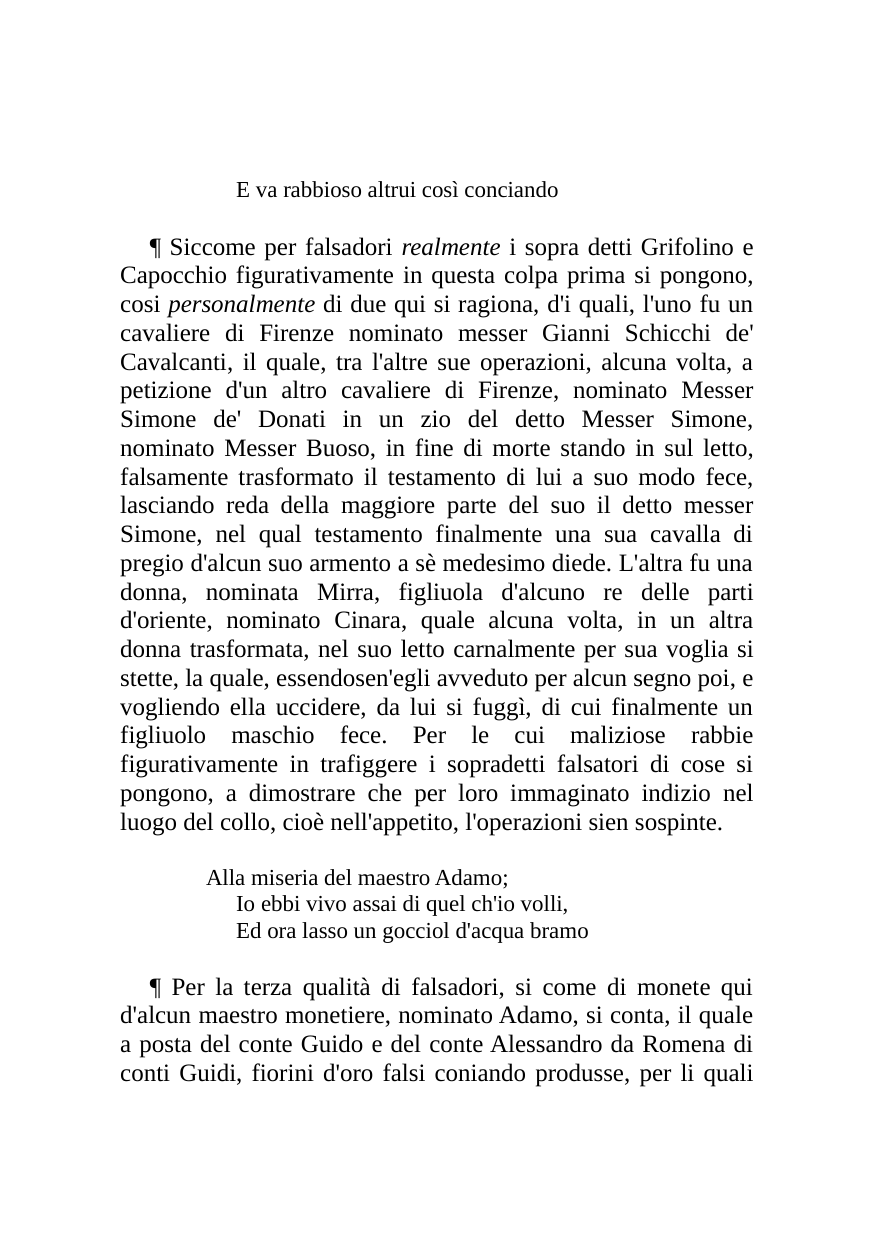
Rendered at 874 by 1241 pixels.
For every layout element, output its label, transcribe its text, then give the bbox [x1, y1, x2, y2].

text ¶ Per la terza qualità di falsadori, si come di monete qui d'alcun maestro monetiere, nominato Adamo, si conta, il quale a posta del conte Guido e del conte Alessandro da Romena di conti Guidi, fiorini d'oro falsi coniando produsse, per li quali [120, 972, 754, 1087]
text Io ebbi vivo assai di quel ch'io volli, [195, 890, 754, 917]
text Ed ora lasso un gocciol d'acqua bramo [195, 917, 754, 943]
text E va rabbioso altrui così conciando [195, 176, 754, 203]
text ¶ Siccome per falsadori realmente i sopra detti Grifolino e Capocchio figurativamente in questa colpa prima si pongono, cosi personalmente di due qui si ragiona, d'i quali, l'uno fu un cavaliere di Firenze nominato messer Gianni Schicchi de' Cavalcanti, il quale, tra l'altre sue operazioni, alcuna volta, a petizione d'un altro cavaliere di Firenze, nominato Messer Simone de' Donati in un zio del detto Messer Simone, nominato Messer Buoso, in fine di morte stando in sul letto, falsamente trasformato il testamento di lui a suo modo fece, lasciando reda della maggiore parte del suo il detto messer Simone, nel qual testamento finalmente una sua cavalla di pregio d'alcun suo armento a sè medesimo diede. L'altra fu una donna, nominata Mirra, figliuola d'alcuno re delle parti d'oriente, nominato Cinara, quale alcuna volta, in un altra donna trasformata, nel suo letto carnalmente per sua voglia si stette, la quale, essendosen'egli avveduto per alcun segno poi, e vogliendo ella uccidere, da lui si fuggì, di cui finalmente un figliuolo maschio fece. Per le cui maliziose rabbie figurativamente in trafiggere i sopradetti falsatori di cose si pongono, a dimostrare che per loro immaginato indizio nel luogo del collo, cioè nell'appetito, l'operazioni sien sospinte. [120, 232, 754, 835]
text Alla miseria del maestro Adamo; [176, 864, 754, 890]
